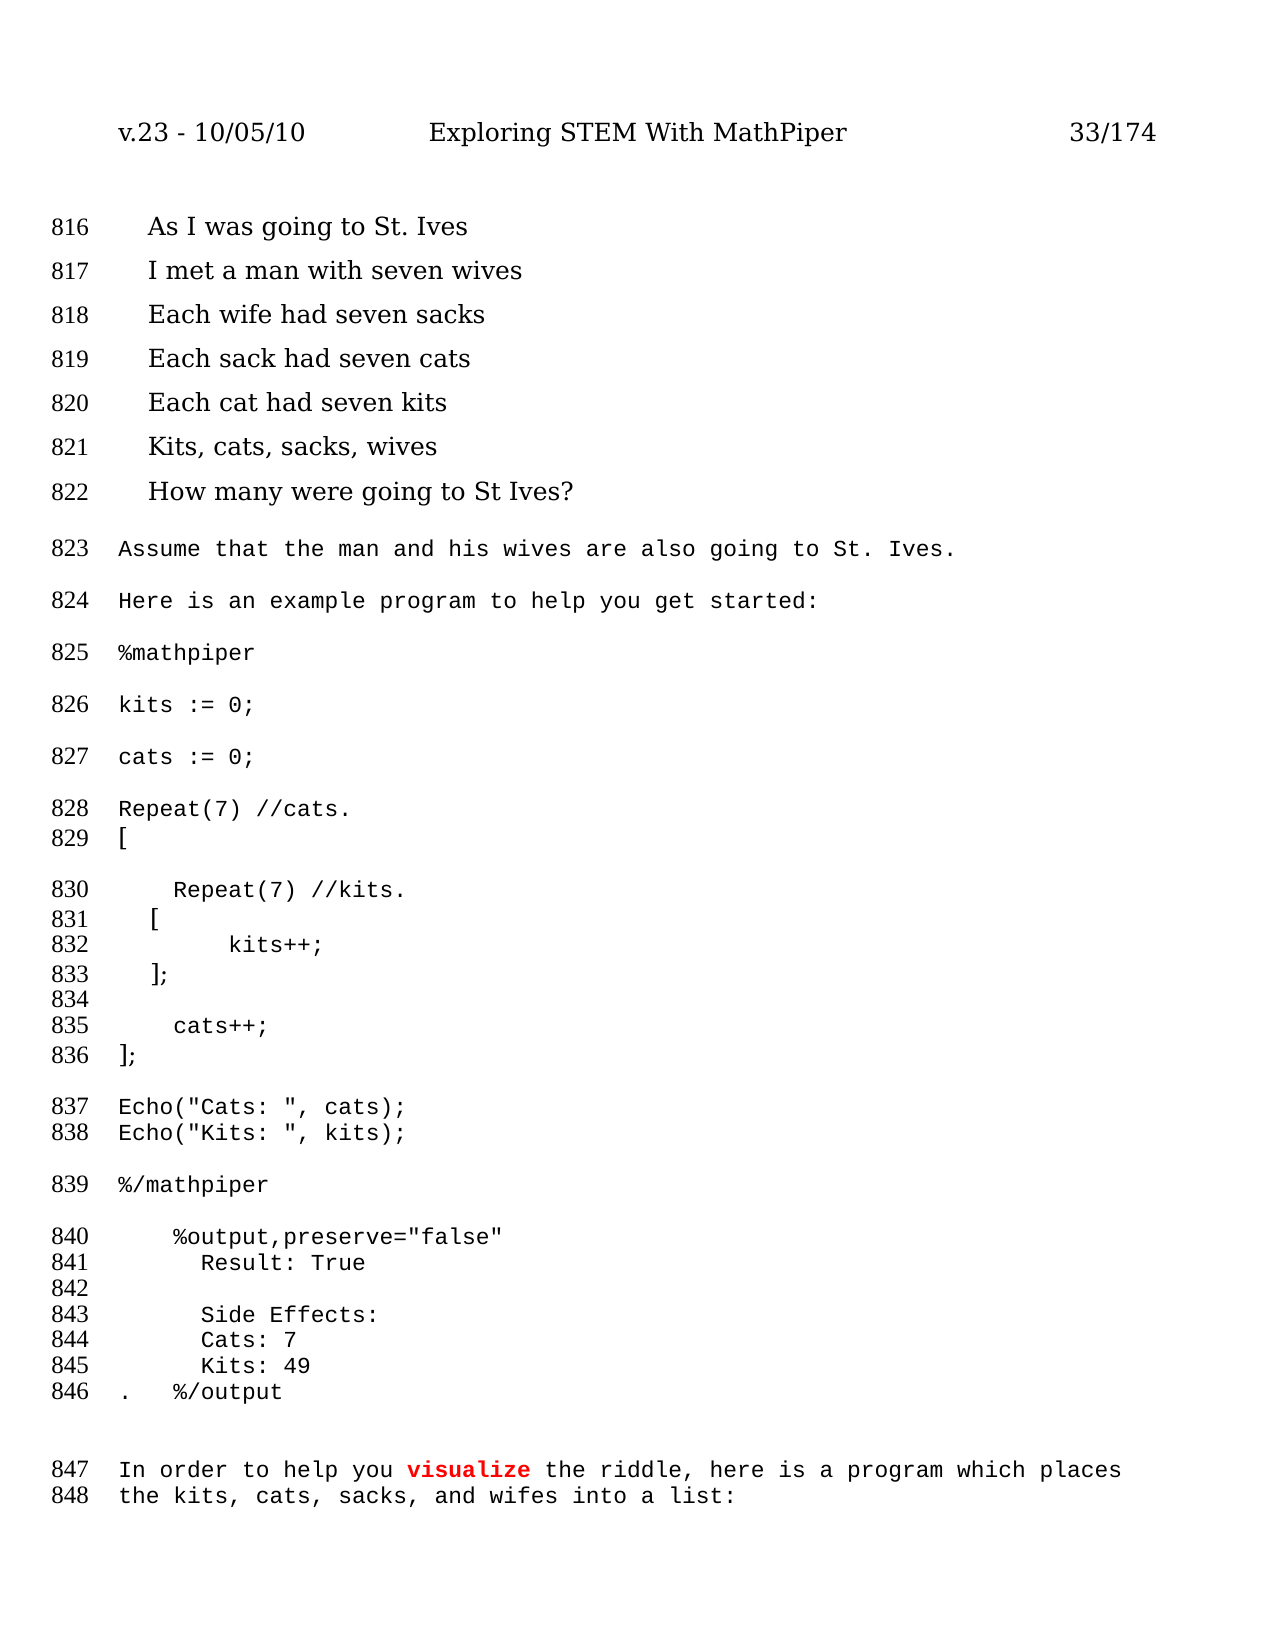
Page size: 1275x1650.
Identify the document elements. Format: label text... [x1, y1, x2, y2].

text kits++; [118, 933, 1157, 959]
text cats := 0; [118, 745, 1157, 771]
text Repeat(7) //kits. [118, 878, 1157, 904]
text cats++; [118, 1014, 1157, 1040]
text ]; [118, 1040, 1157, 1069]
text Echo("Cats: ", cats); [118, 1095, 1157, 1121]
text Kits, cats, sacks, wives [148, 432, 1157, 462]
text Side Effects: [118, 1303, 1157, 1329]
text I met a man with seven wives [148, 256, 1157, 285]
text Repeat(7) //cats. [118, 797, 1157, 823]
text [ [118, 904, 1157, 933]
text %output,preserve="false" [118, 1225, 1157, 1251]
text kits := 0; [118, 693, 1157, 719]
text In order to help you visualize the riddle, here is a program which places the kits, cats, sacks, and wifes into a list: [118, 1458, 1157, 1510]
text Each sack had seven cats [148, 344, 1157, 373]
text Kits: 49 [118, 1355, 1157, 1381]
text . %/output [118, 1381, 1157, 1407]
text Assume that the man and his wives are also going to St. Ives. [118, 538, 1157, 564]
text [ [118, 823, 1157, 852]
text Each wife had seven sacks [148, 300, 1157, 329]
text %mathpiper [118, 642, 1157, 667]
text Echo("Kits: ", kits); [118, 1121, 1157, 1147]
text How many were going to St Ives? [148, 477, 1157, 506]
text Result: True [118, 1251, 1157, 1277]
text As I was going to St. Ives [148, 212, 1157, 241]
text Here is an example program to help you get started: [118, 590, 1157, 616]
text %/mathpiper [118, 1173, 1157, 1199]
text Cats: 7 [118, 1329, 1157, 1355]
text ]; [118, 959, 1157, 988]
text Each cat had seven kits [148, 388, 1157, 417]
